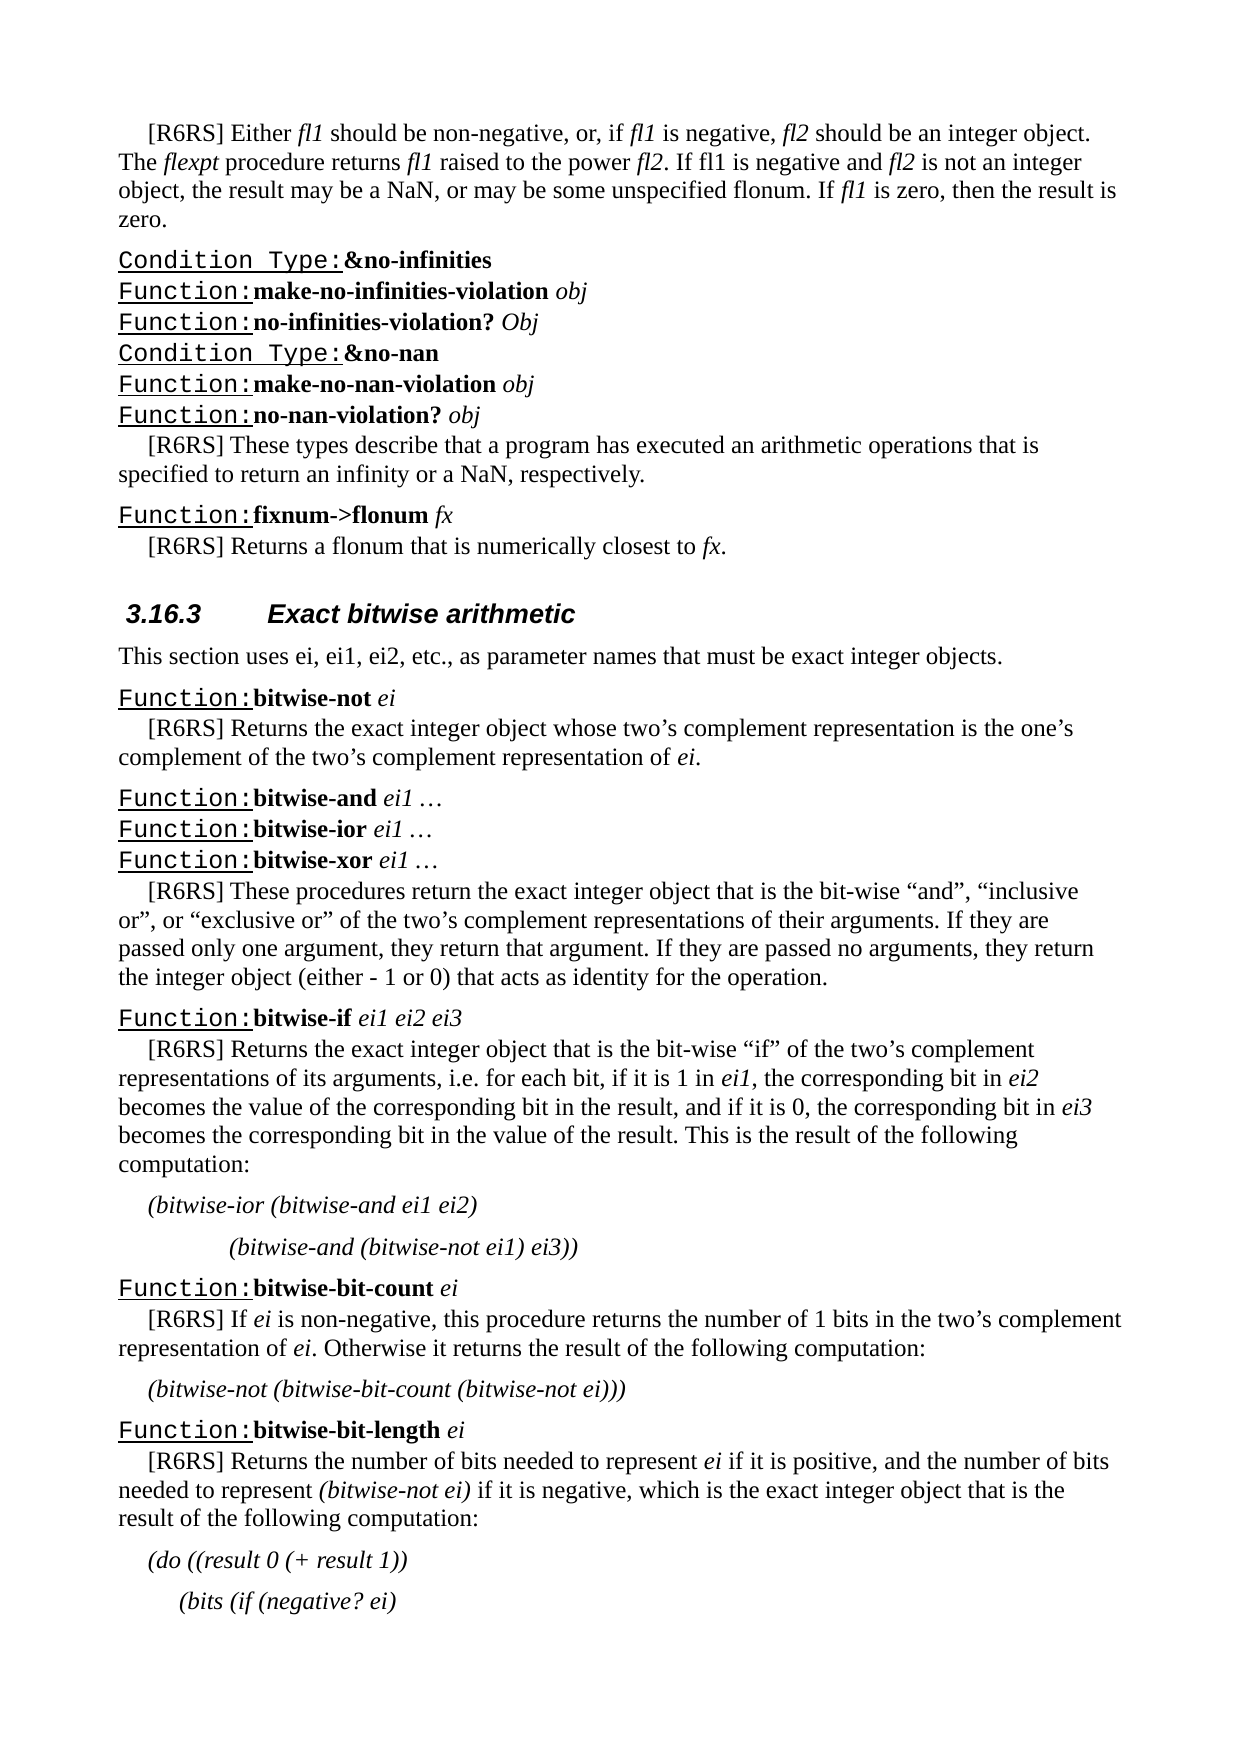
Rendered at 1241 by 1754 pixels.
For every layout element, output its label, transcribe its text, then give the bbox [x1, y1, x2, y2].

text (bitwise-ior (bitwise-and ei1 ei2) [118, 1191, 1122, 1219]
text (bits (if (negative? ei) [118, 1586, 1122, 1615]
text Function:bitwise-not ei [118, 683, 1122, 713]
text Function:bitwise-ior ei1 … [118, 814, 1122, 845]
text [R6RS] Either fl1 should be non-negative, or, if fl1 is negative, fl2 should be an integer object. The flexpt procedure returns fl1 raised to the power fl2. If fl1 is negative and fl2 is not an integer object, the result may be a NaN, or may be some unspecified flonum. If fl1 is zero, then the result is zero. [118, 118, 1122, 233]
text Function:make-no-infinities-violation obj [118, 276, 1122, 307]
subtitle Exact bitwise arithmetic [118, 598, 1122, 629]
text [R6RS] Returns the exact integer object that is the bit-wise “if” of the two’s complement representations of its arguments, i.e. for each bit, if it is 1 in ei1, the corresponding bit in ei2 becomes the value of the corresponding bit in the result, and if it is 0, the corresponding bit in ei3 becomes the corresponding bit in the value of the result. This is the result of the following computation: [118, 1034, 1122, 1178]
text Function:bitwise-bit-length ei [118, 1415, 1122, 1446]
text [R6RS] If ei is non-negative, this procedure returns the number of 1 bits in the two’s complement representation of ei. Otherwise it returns the result of the following computation: [118, 1304, 1122, 1361]
text [R6RS] These procedures return the exact integer object that is the bit-wise “and”, “inclusive or”, or “exclusive or” of the two’s complement representations of their arguments. If they are passed only one argument, they return that argument. If they are passed no arguments, they return the integer object (either - 1 or 0) that acts as identity for the operation. [118, 876, 1122, 991]
text Function:no-nan-violation? obj [118, 400, 1122, 431]
text Function:make-no-nan-violation obj [118, 369, 1122, 400]
text [R6RS] Returns the number of bits needed to represent ei if it is positive, and the number of bits needed to represent (bitwise-not ei) if it is negative, which is the exact integer object that is the result of the following computation: [118, 1446, 1122, 1532]
text Function:bitwise-if ei1 ei2 ei3 [118, 1003, 1122, 1034]
text Function:bitwise-xor ei1 … [118, 845, 1122, 876]
text [R6RS] Returns a flonum that is numerically closest to fx. [118, 531, 1122, 560]
text Function:fixnum->flonum fx [118, 501, 1122, 531]
text Function:bitwise-and ei1 … [118, 783, 1122, 814]
text Condition Type:&no-nan [118, 338, 1122, 369]
text Function:no-infinities-violation? Obj [118, 307, 1122, 338]
text (bitwise-and (bitwise-not ei1) ei3)) [118, 1232, 1122, 1261]
text Condition Type:&no-infinities [118, 246, 1122, 276]
text (bitwise-not (bitwise-bit-count (bitwise-not ei))) [118, 1374, 1122, 1403]
text [R6RS] These types describe that a program has executed an arithmetic operations that is specified to return an infinity or a NaN, respectively. [118, 431, 1122, 488]
text This section uses ei, ei1, ei2, etc., as parameter names that must be exact integer objects. [118, 641, 1122, 670]
text Function:bitwise-bit-count ei [118, 1273, 1122, 1304]
text [R6RS] Returns the exact integer object whose two’s complement representation is the one’s complement of the two’s complement representation of ei. [118, 713, 1122, 771]
text (do ((result 0 (+ result 1)) [118, 1545, 1122, 1573]
